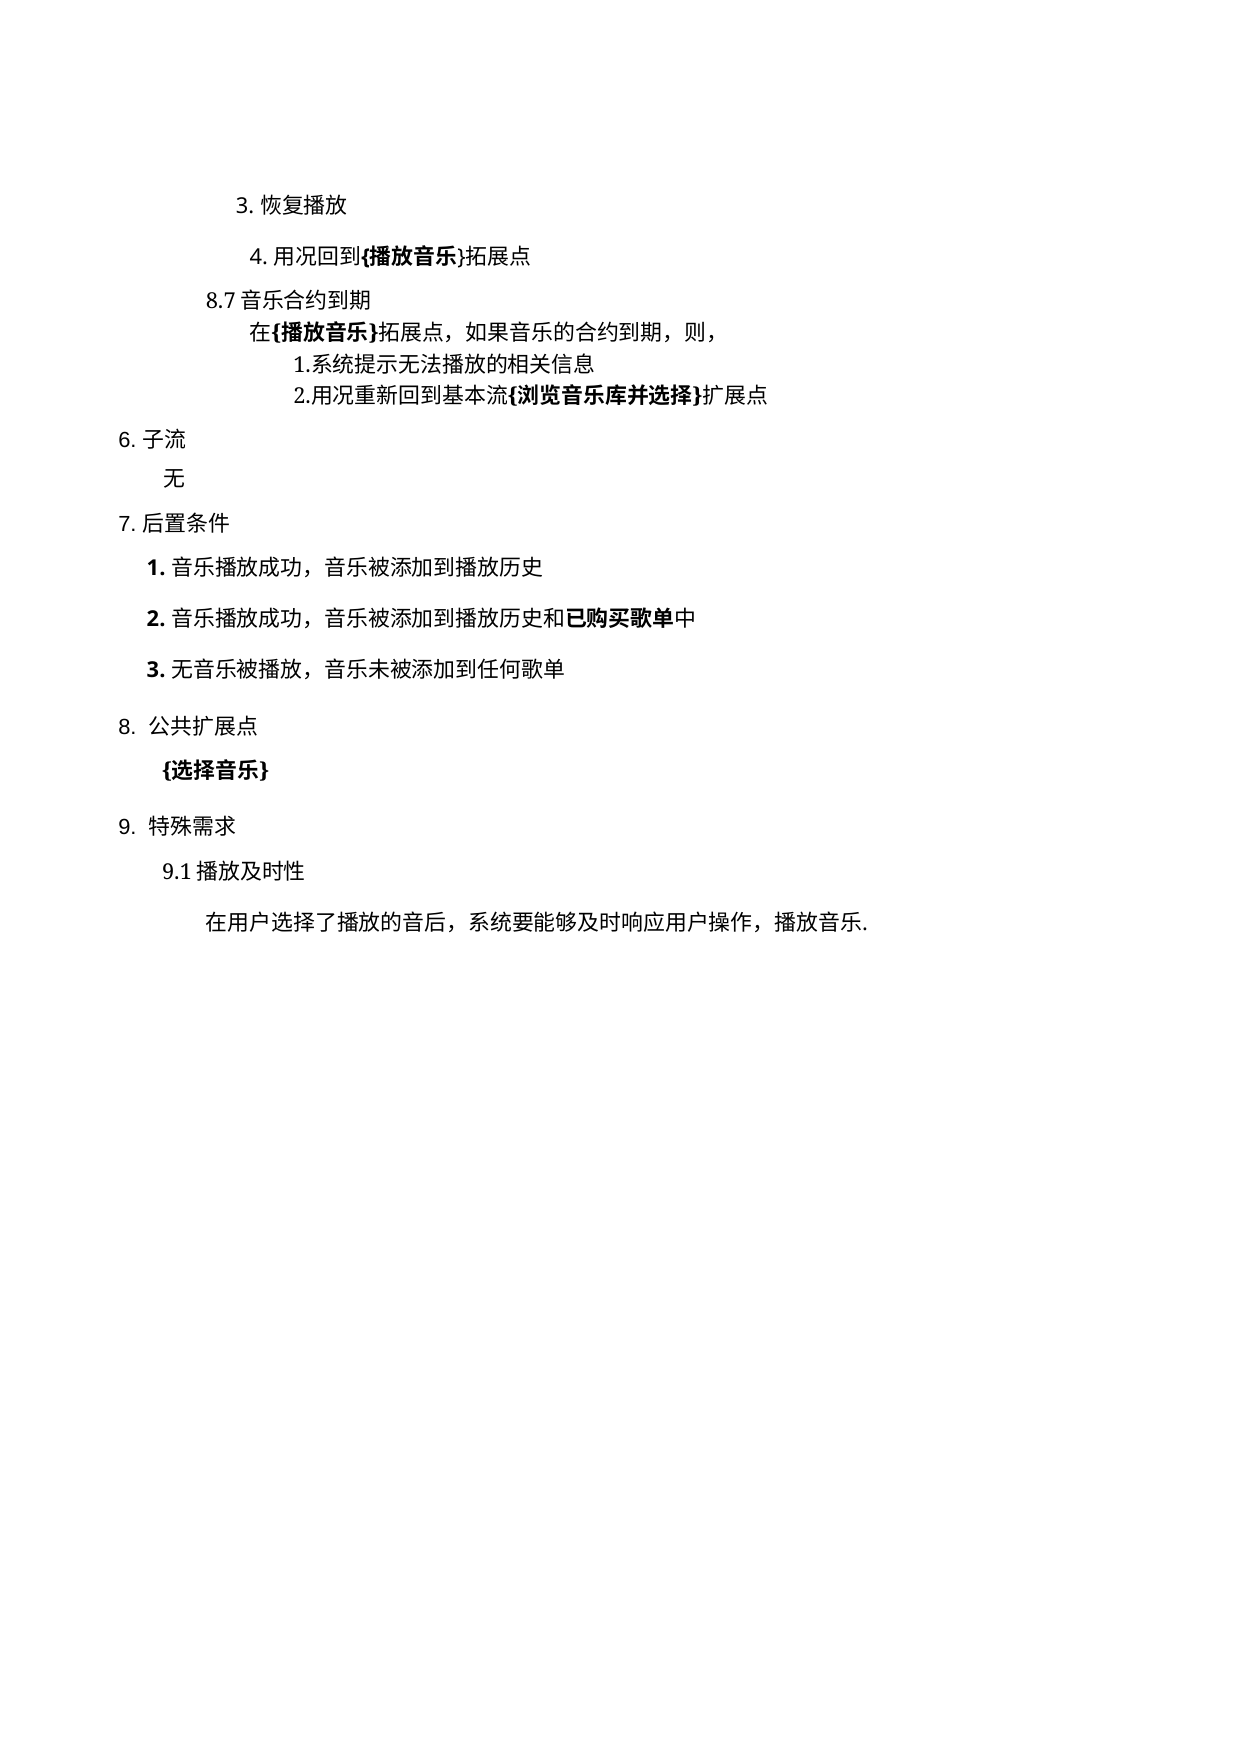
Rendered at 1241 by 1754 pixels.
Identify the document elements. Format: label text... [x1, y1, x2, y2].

subtitle 公共扩展点 [118, 709, 1122, 740]
text 在{播放音乐}拓展点，如果音乐的合约到期，则， [118, 315, 1122, 347]
subtitle 特殊需求 [118, 809, 1122, 841]
subtitle 子流 [118, 422, 1122, 454]
text 1. 音乐播放成功，音乐被添加到播放历史 [118, 550, 1122, 582]
text 无 [118, 460, 1122, 494]
text 2.用况重新回到基本流{浏览音乐库并选择}扩展点 [118, 378, 1122, 410]
text 8.7音乐合约到期 [118, 283, 1122, 315]
text 9.1播放及时性 [118, 854, 1122, 886]
text 2. 音乐播放成功，音乐被添加到播放历史和已购买歌单中 [118, 601, 1122, 633]
text 在用户选择了播放的音后，系统要能够及时响应用户操作，播放音乐. [118, 905, 1122, 937]
text {选择音乐} [118, 753, 1122, 785]
text 1.系统提示无法播放的相关信息 [118, 347, 1122, 378]
text 3. 恢复播放 [118, 188, 1122, 219]
text 3. 无音乐被播放，音乐未被添加到任何歌单 [118, 652, 1122, 684]
text 4. 用况回到{播放音乐}拓展点 [118, 239, 1122, 270]
subtitle 后置条件 [118, 506, 1122, 537]
